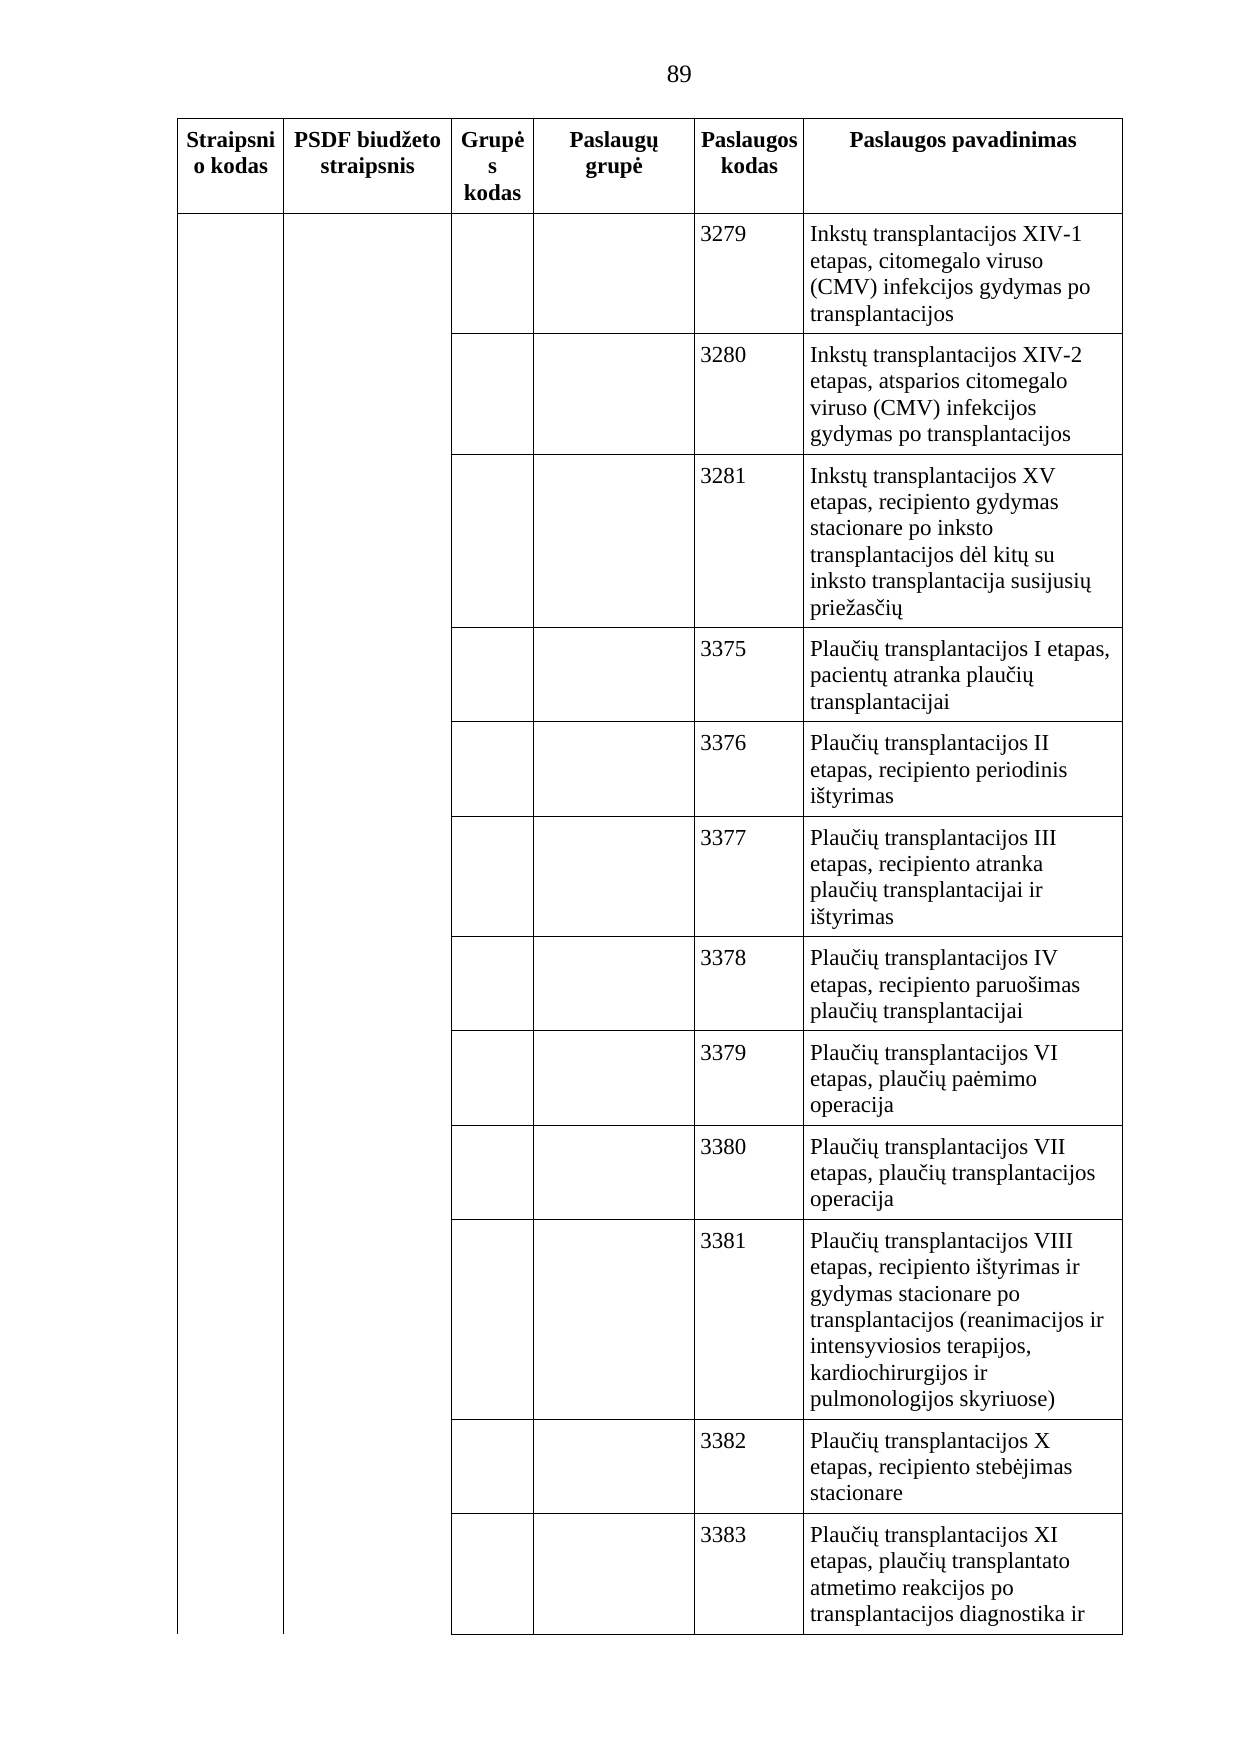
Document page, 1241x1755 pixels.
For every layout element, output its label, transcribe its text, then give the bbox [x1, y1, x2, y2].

table_cell [452, 1031, 533, 1125]
table_cell [178, 454, 283, 627]
table_cell [178, 214, 283, 333]
table_cell Inkstų transplantacijos XIV-1 etapas, citomegalo viruso (CMV) infekcijos gydymas po transplantacijos [804, 214, 1122, 333]
table_cell 3280 [695, 334, 803, 454]
table_cell Plaučių transplantacijos VI etapas, plaučių paėmimo operacija [804, 1031, 1122, 1125]
table_cell [534, 334, 694, 454]
table_cell Plaučių transplantacijos III etapas, recipiento atranka plaučių transplantacijai ir ištyrimas [804, 817, 1122, 936]
table_cell 3281 [695, 455, 803, 627]
table_cell [284, 627, 451, 721]
table_cell [178, 333, 283, 454]
table_cell [284, 214, 451, 333]
table_cell [178, 1419, 283, 1513]
table_header Paslaugos kodas [695, 119, 803, 212]
table_cell [534, 1220, 694, 1419]
table_cell [452, 628, 533, 721]
table_cell 3279 [695, 214, 803, 333]
table_cell [534, 214, 694, 333]
table_cell Inkstų transplantacijos XV etapas, recipiento gydymas stacionare po inksto transplantacijos dėl kitų su inksto transplantacija susijusių priežasčių [804, 455, 1122, 627]
table_cell [178, 1125, 283, 1219]
table_cell [284, 1030, 451, 1125]
table_cell [284, 1219, 451, 1419]
table_cell [284, 1125, 451, 1219]
table_cell Plaučių transplantacijos XI etapas, plaučių transplantato atmetimo reakcijos po transplantacijos diagnostika ir [804, 1514, 1122, 1633]
table_cell [534, 628, 694, 721]
table_cell [534, 1126, 694, 1219]
table_cell [534, 722, 694, 816]
table_cell Plaučių transplantacijos IV etapas, recipiento paruošimas plaučių transplantacijai [804, 937, 1122, 1030]
table_header Straipsnio kodas [178, 119, 283, 212]
table_cell [534, 1514, 694, 1633]
table_cell [178, 1219, 283, 1419]
table_cell [452, 1220, 533, 1419]
table_cell Inkstų transplantacijos XIV-2 etapas, atsparios citomegalo viruso (CMV) infekcijos gydymas po transplantacijos [804, 334, 1122, 454]
table_cell [452, 937, 533, 1030]
table_cell 3375 [695, 628, 803, 721]
table_cell [452, 455, 533, 627]
table_cell [284, 721, 451, 816]
table_cell [178, 936, 283, 1030]
table_cell Plaučių transplantacijos I etapas, pacientų atranka plaučių transplantacijai [804, 628, 1122, 721]
table_cell 3380 [695, 1126, 803, 1219]
table_header Paslaugos pavadinimas [804, 119, 1122, 212]
table_cell [178, 627, 283, 721]
table_cell [534, 817, 694, 936]
table_cell [178, 721, 283, 816]
table_cell 3383 [695, 1514, 803, 1633]
table_cell [452, 817, 533, 936]
table_cell [284, 333, 451, 454]
table_cell Plaučių transplantacijos VII etapas, plaučių transplantacijos operacija [804, 1126, 1122, 1219]
table_cell [284, 816, 451, 936]
table_cell [534, 1420, 694, 1513]
table_cell 3377 [695, 817, 803, 936]
table_cell 3379 [695, 1031, 803, 1125]
table_cell [452, 1514, 533, 1633]
table_cell [452, 334, 533, 454]
table_cell [178, 1513, 283, 1633]
table_cell 3376 [695, 722, 803, 816]
table_cell [178, 1030, 283, 1125]
table_cell [534, 937, 694, 1030]
table_cell 3382 [695, 1420, 803, 1513]
table_cell Plaučių transplantacijos VIII etapas, recipiento ištyrimas ir gydymas stacionare po transplantacijos (reanimacijos ir intensyviosios terapijos, kardiochirurgijos ir pulmonologijos skyriuose) [804, 1220, 1122, 1419]
table_header Grupės kodas [452, 119, 533, 212]
table_cell 3381 [695, 1220, 803, 1419]
table_cell [284, 1513, 451, 1633]
table_cell [452, 722, 533, 816]
table_cell [452, 1126, 533, 1219]
table_cell Plaučių transplantacijos II etapas, recipiento periodinis ištyrimas [804, 722, 1122, 816]
table_cell [452, 214, 533, 333]
table_cell [534, 1031, 694, 1125]
table_cell 3378 [695, 937, 803, 1030]
table_header PSDF biudžeto straipsnis [284, 119, 451, 212]
table_header Paslaugų grupė [534, 119, 694, 212]
table_cell [284, 1419, 451, 1513]
table_cell [452, 1420, 533, 1513]
table_cell [284, 936, 451, 1030]
table_cell [534, 455, 694, 627]
table_cell [178, 816, 283, 936]
table_cell Plaučių transplantacijos X etapas, recipiento stebėjimas stacionare [804, 1420, 1122, 1513]
table_cell [284, 454, 451, 627]
